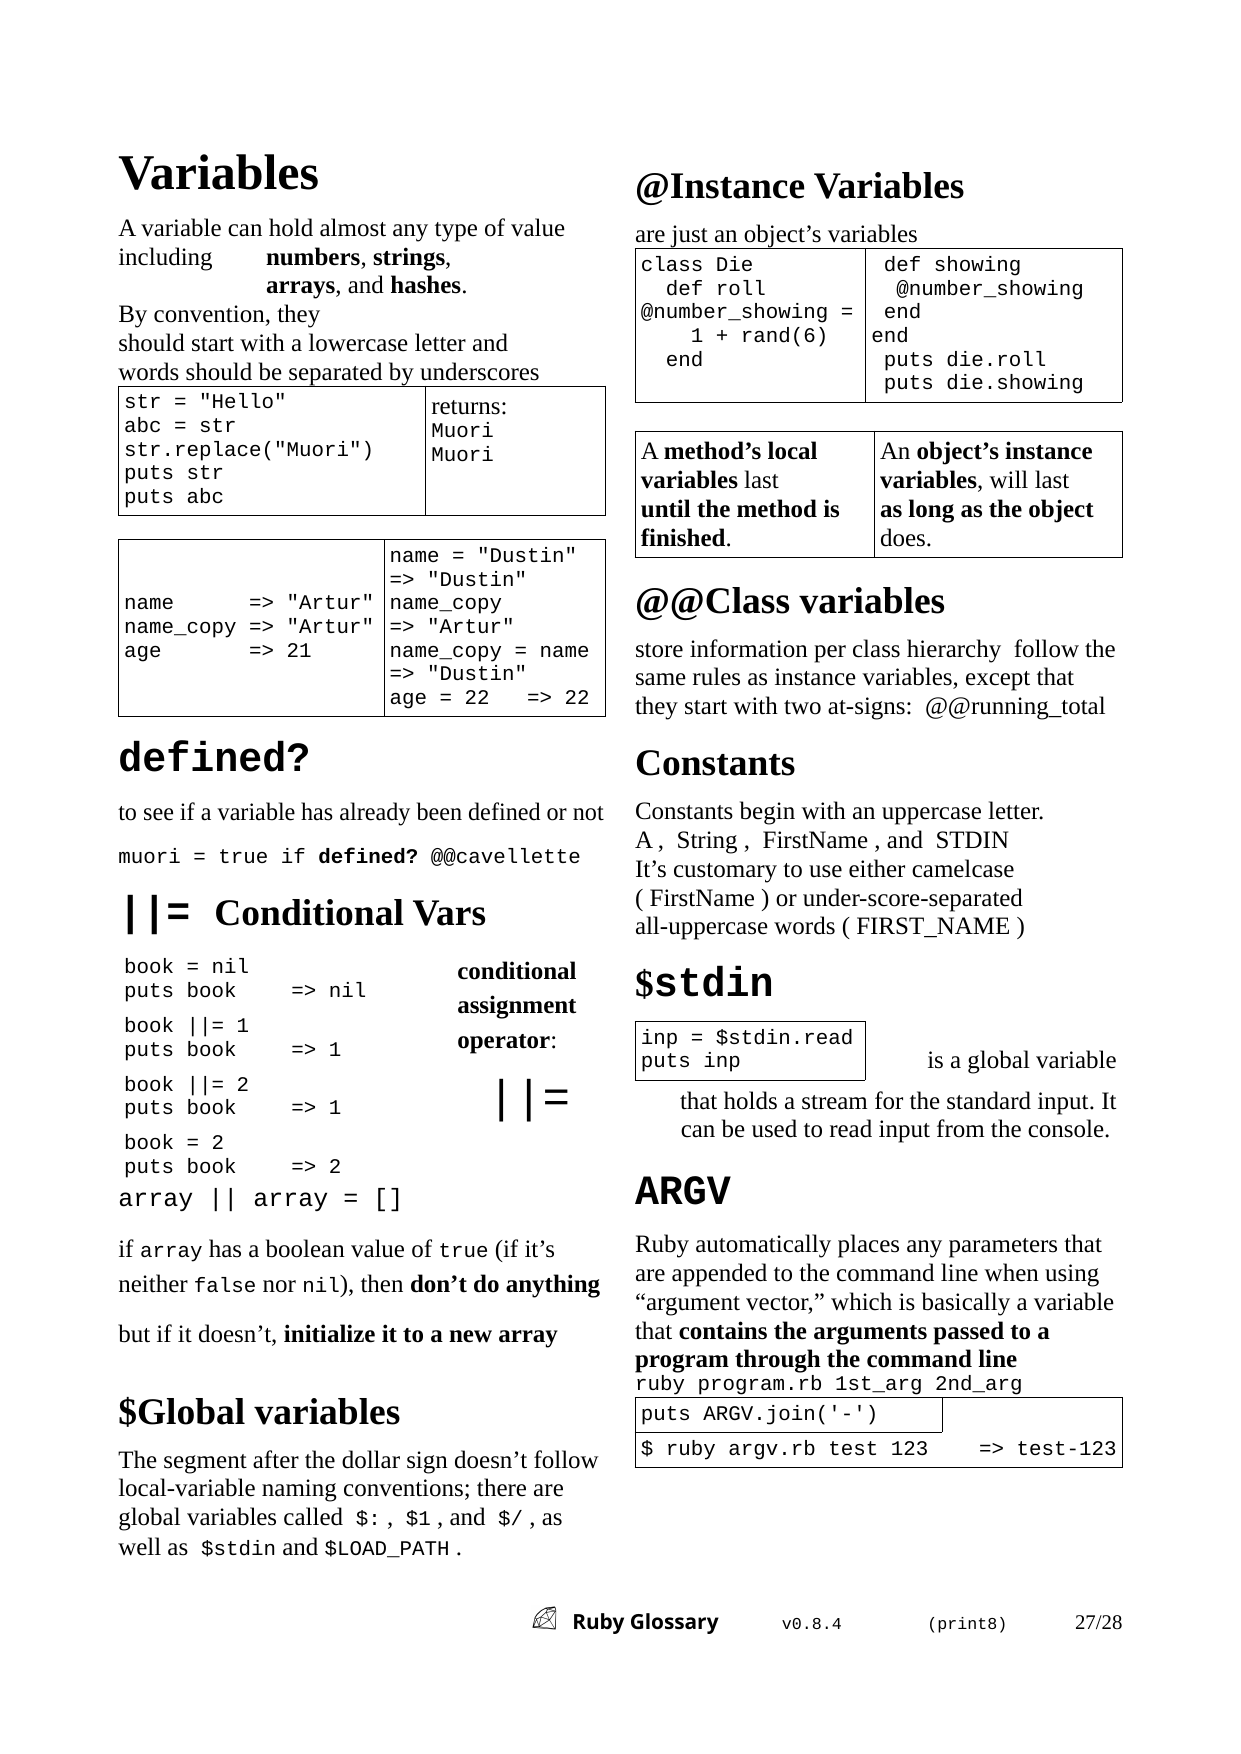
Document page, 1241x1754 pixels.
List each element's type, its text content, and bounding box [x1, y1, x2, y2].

text “argument vector,” which is basically a variable that contains the arguments passed to a program through the command line [635, 1287, 1122, 1373]
text should start with a lowercase letter and [118, 328, 605, 357]
subtitle @Instance Variables [635, 164, 1122, 207]
table_cell that holds a stream for the standard input. It can be used to read input from the console. [635, 1080, 1122, 1149]
table_header name => "Artur" name_copy => "Artur" age => 21 [119, 540, 384, 716]
table_cell book ||= 2 puts book [118, 1068, 273, 1127]
text ruby program.rb 1st_arg 2nd_arg [635, 1373, 1122, 1397]
text A variable can hold almost any type of value including numbers, strings, [118, 213, 605, 271]
table_header An object’s instance variables, will last as long as the object does. [875, 432, 1122, 557]
subtitle Variables [118, 143, 605, 201]
text muori = true if defined? @@cavellette [118, 846, 605, 869]
text It’s customary to use either camelcase ( FirstName ) or under-score-separated [635, 854, 1122, 911]
text By convention, they [118, 299, 605, 328]
text words should be separated by underscores [118, 357, 605, 386]
text but if it doesn’t, initialize it to a new array [118, 1319, 605, 1348]
table_cell book ||= 1 puts book [118, 1009, 273, 1068]
table_header class Die def roll @number_showing = 1 + rand(6) end [636, 249, 865, 402]
text if array has a boolean value of true (if it’s neither false nor nil), then don’t do anything [118, 1234, 605, 1299]
text store information per class hierarchy follow the same rules as instance variables, except that they start with two at-signs: @@running_total [635, 634, 1122, 720]
text Constants begin with an uppercase letter. [635, 796, 1122, 825]
text Ruby automatically places any parameters that are appended to the command line when using [635, 1229, 1122, 1287]
text array || array = [] [118, 1185, 605, 1214]
table_header name = "Dustin" => "Dustin" name_copy => "Artur" name_copy = name => "Dustin" age = 22 => 22 [385, 540, 605, 716]
table_cell => 1 [273, 1068, 451, 1127]
table_header is a global variable [866, 1021, 1122, 1080]
table_header inp = $stdin.read puts inp [636, 1022, 865, 1080]
subtitle Constants [635, 741, 1122, 784]
table_header book = nil puts book [118, 950, 273, 1009]
table_cell => 2 [273, 1127, 451, 1185]
table_cell $ ruby argv.rb test 123 [636, 1433, 942, 1467]
subtitle @@Class variables [635, 578, 1122, 621]
table_header returns: Muori Muori [426, 387, 605, 515]
table_header conditional assignment operator: ||= [451, 950, 605, 1185]
table_header puts ARGV.join('-') [636, 1398, 942, 1432]
subtitle defined? [118, 737, 605, 784]
table_header [943, 1398, 1122, 1432]
table_header => nil [273, 950, 451, 1009]
text The segment after the dollar sign doesn’t follow local-variable naming conventions; there are global variables called $: , $1 , and $/ , as well as $stdin and $LOAD_PATH . [118, 1445, 605, 1561]
subtitle ||= Conditional Vars [118, 890, 605, 938]
subtitle $stdin [635, 961, 1122, 1008]
subtitle ARGV [635, 1170, 1122, 1217]
subtitle $Global variables [118, 1389, 605, 1432]
picture [530, 1605, 557, 1630]
table_cell book = 2 puts book [118, 1127, 273, 1185]
text to see if a variable has already been defined or not [118, 797, 605, 826]
table_cell => 1 [273, 1009, 451, 1068]
table_header A method’s local variables last until the method is finished. [636, 432, 874, 557]
text all-uppercase words ( FIRST_NAME ) [635, 911, 1122, 940]
table_cell => test-123 [942, 1432, 1122, 1467]
table_header str = "Hello" abc = str str.replace("Muori") puts str puts abc [119, 387, 425, 515]
text A , String , FirstName , and STDIN [635, 825, 1122, 854]
text are just an object’s variables [635, 219, 1122, 248]
table_header def showing @number_showing end end puts die.roll puts die.showing [866, 249, 1122, 402]
text arrays, and hashes. [118, 271, 605, 299]
